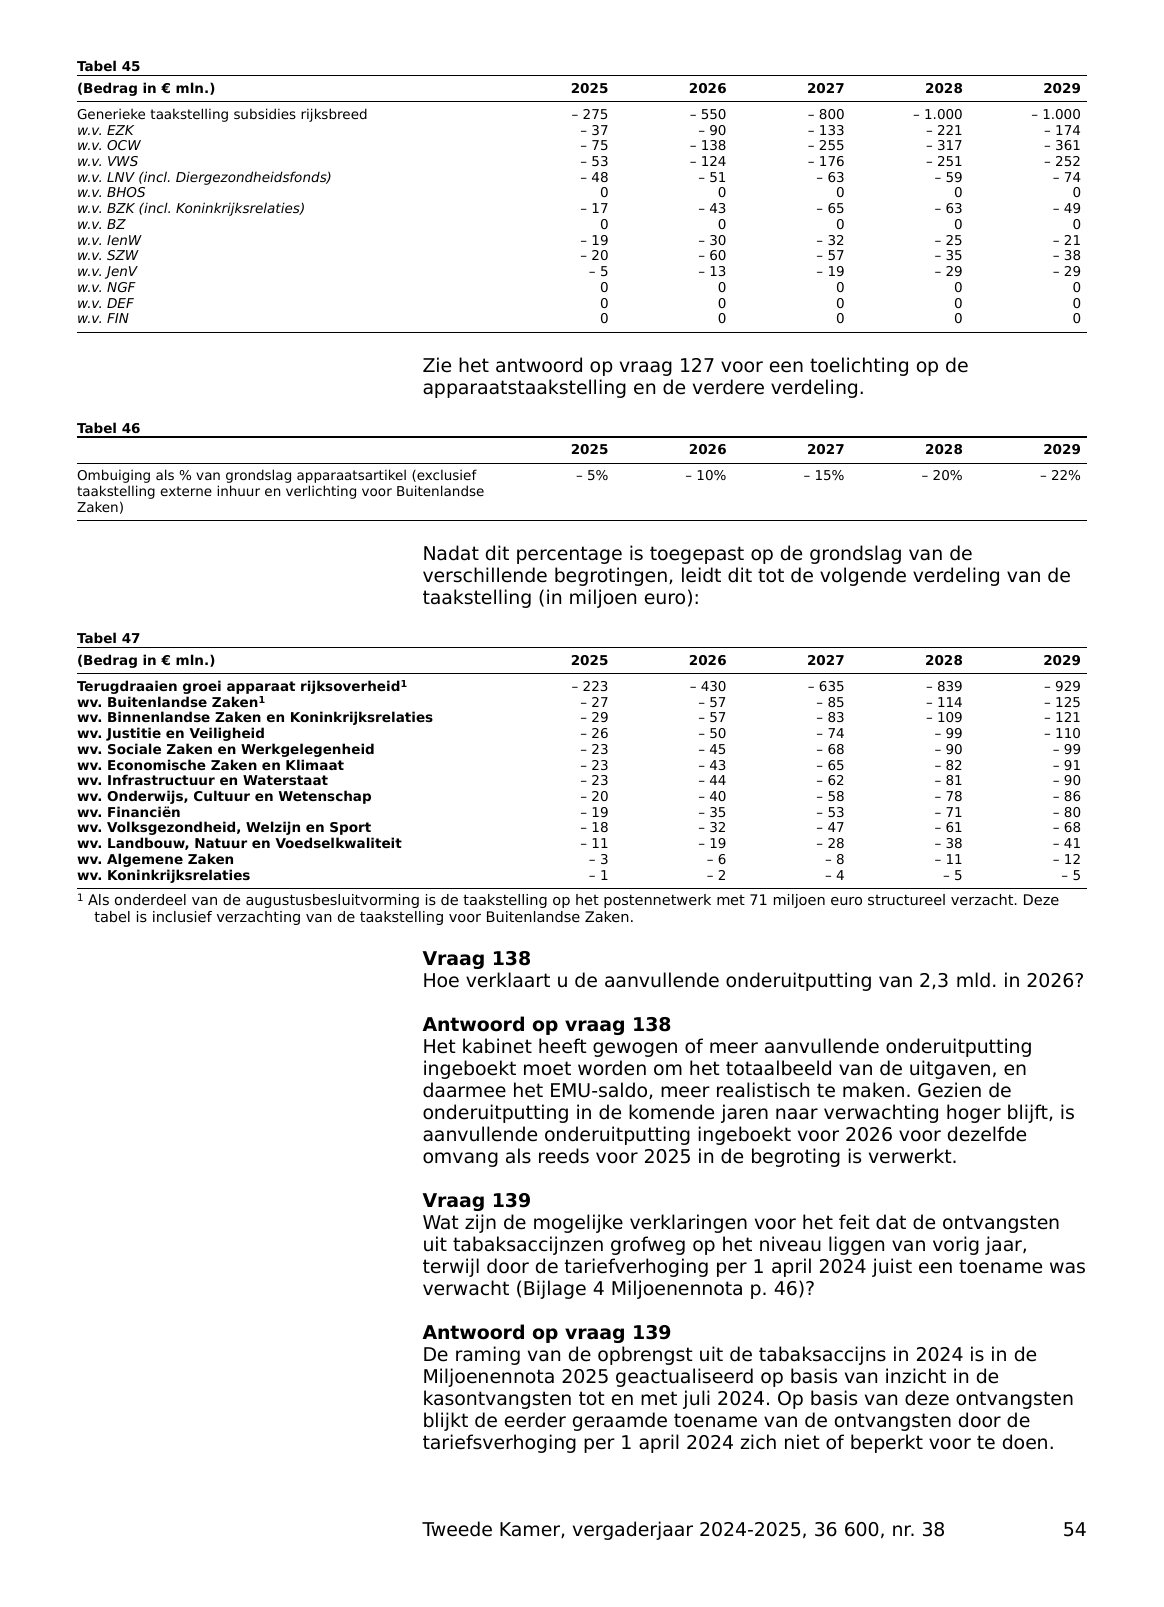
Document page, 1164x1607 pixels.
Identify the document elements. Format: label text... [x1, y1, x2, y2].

table_cell – 41 [969, 836, 1087, 852]
table_cell – 45 [614, 742, 732, 757]
table_cell – 20 [496, 789, 614, 804]
table_cell 0 [969, 280, 1087, 295]
table_cell – 35 [850, 248, 968, 264]
table_cell 2027 [732, 438, 850, 462]
table_cell 0 [969, 185, 1087, 201]
table_cell – 40 [614, 789, 732, 804]
table_cell w.v. LNV (incl. Diergezondheidsfonds) [77, 170, 496, 185]
table_cell – 71 [850, 805, 968, 820]
table_cell 2028 [850, 76, 968, 101]
table_cell 2028 [850, 648, 968, 673]
table_cell – 32 [614, 820, 732, 836]
table_cell – 929 [969, 674, 1087, 694]
table_cell – 65 [732, 758, 850, 773]
table_cell – 82 [850, 758, 968, 773]
table_cell – 1 [496, 868, 614, 888]
table_cell w.v. EZK [77, 123, 496, 138]
table_cell – 11 [496, 836, 614, 852]
table_cell – 22% [969, 464, 1087, 520]
text Antwoord op vraag 138 [422, 1014, 1087, 1036]
table_cell – 20 [496, 248, 614, 264]
table_cell [77, 438, 496, 462]
table_cell – 110 [969, 726, 1087, 742]
table_cell 0 [496, 311, 614, 332]
table_cell 2027 [732, 648, 850, 673]
table_cell – 19 [614, 836, 732, 852]
table_cell w.v. BZK (incl. Koninkrijksrelaties) [77, 201, 496, 217]
table_cell – 29 [496, 710, 614, 726]
table_cell – 3 [496, 852, 614, 867]
table_cell wv. Algemene Zaken [77, 852, 496, 867]
table_cell – 58 [732, 789, 850, 804]
table_cell – 48 [496, 170, 614, 185]
table_cell – 19 [732, 264, 850, 280]
table_cell – 5 [969, 868, 1087, 888]
table_cell – 12 [969, 852, 1087, 867]
table_cell Ombuiging als % van grondslag apparaatsartikel (exclusief taakstelling externe inhuur en verlichting voor Buitenlandse Zaken) [77, 464, 496, 520]
table_cell – 221 [850, 123, 968, 138]
table_header Tabel 46 [77, 421, 1087, 436]
table_cell wv. Volksgezondheid, Welzijn en Sport [77, 820, 496, 836]
table_cell – 57 [614, 710, 732, 726]
table_cell 2026 [614, 76, 732, 101]
table_cell – 53 [496, 154, 614, 169]
table_cell 0 [969, 295, 1087, 311]
table_cell 0 [614, 217, 732, 232]
text Wat zijn de mogelijke verklaringen voor het feit dat de ontvangsten uit tabaksaccijnzen grofweg op het niveau liggen van vorig jaar, terwijl door de tariefverhoging per 1 april 2024 juist een toename was verwacht (Bijlage 4 Miljoenennota p. 46)? [422, 1212, 1087, 1300]
table_cell w.v. NGF [77, 280, 496, 295]
table_cell – 75 [496, 138, 614, 154]
table_cell – 68 [732, 742, 850, 757]
table_cell – 83 [732, 710, 850, 726]
table_cell wv. Koninkrijksrelaties [77, 868, 496, 888]
table_cell – 32 [732, 233, 850, 248]
table_cell – 86 [969, 789, 1087, 804]
table_cell – 50 [614, 726, 732, 742]
table_cell – 19 [496, 805, 614, 820]
table_cell 2028 [850, 438, 968, 462]
table_cell – 47 [732, 820, 850, 836]
table_cell – 29 [969, 264, 1087, 280]
table_cell wv. Landbouw, Natuur en Voedselkwaliteit [77, 836, 496, 852]
table_cell – 74 [969, 170, 1087, 185]
table_cell – 35 [614, 805, 732, 820]
table_cell 0 [732, 311, 850, 332]
table_cell 0 [732, 185, 850, 201]
table_cell – 63 [850, 201, 968, 217]
table_cell 0 [614, 295, 732, 311]
table_cell – 49 [969, 201, 1087, 217]
table_cell – 51 [614, 170, 732, 185]
table_cell – 90 [969, 773, 1087, 789]
table_cell 2026 [614, 648, 732, 673]
table_cell – 18 [496, 820, 614, 836]
table_cell – 10% [614, 464, 732, 520]
table_cell – 20% [850, 464, 968, 520]
table_cell – 23 [496, 773, 614, 789]
table_cell 2025 [496, 648, 614, 673]
table_cell – 91 [969, 758, 1087, 773]
text Hoe verklaart u de aanvullende onderuitputting van 2,3 mld. in 2026? [422, 970, 1087, 992]
text Vraag 139 [422, 1190, 1087, 1212]
table_cell 0 [732, 217, 850, 232]
table_cell – 317 [850, 138, 968, 154]
table_cell – 251 [850, 154, 968, 169]
table_cell – 65 [732, 201, 850, 217]
text Nadat dit percentage is toegepast op de grondslag van de verschillende begrotingen, leidt dit tot de volgende verdeling van de taakstelling (in miljoen euro): [422, 543, 1087, 609]
table_cell – 5 [850, 868, 968, 888]
table_cell 0 [850, 280, 968, 295]
table_cell – 74 [732, 726, 850, 742]
table_cell – 57 [732, 248, 850, 264]
text Antwoord op vraag 139 [422, 1322, 1087, 1344]
table_cell – 37 [496, 123, 614, 138]
table_cell 1 Als onderdeel van de augustusbesluitvorming is de taakstelling op het postennetwerk met 71 miljoen euro structureel verzacht. Deze tabel is inclusief verzachting van de taakstelling voor Buitenlandse Zaken. [77, 889, 1087, 926]
table_cell w.v. IenW [77, 233, 496, 248]
table_cell – 223 [496, 674, 614, 694]
table_cell 0 [732, 295, 850, 311]
table_cell w.v. OCW [77, 138, 496, 154]
table_cell – 13 [614, 264, 732, 280]
table_cell – 550 [614, 102, 732, 122]
table_cell – 53 [732, 805, 850, 820]
table_cell Generieke taakstelling subsidies rijksbreed [77, 102, 496, 122]
table_cell – 2 [614, 868, 732, 888]
table_cell – 60 [614, 248, 732, 264]
table_cell – 5% [496, 464, 614, 520]
table_cell 2025 [496, 76, 614, 101]
table_cell – 26 [496, 726, 614, 742]
table_cell (Bedrag in € mln.) [77, 648, 496, 673]
table_cell – 17 [496, 201, 614, 217]
text Vraag 138 [422, 948, 1087, 970]
table_cell w.v. BHOS [77, 185, 496, 201]
table_cell – 635 [732, 674, 850, 694]
table_cell – 61 [850, 820, 968, 836]
table_cell – 25 [850, 233, 968, 248]
table_cell – 90 [850, 742, 968, 757]
table_cell 2029 [969, 438, 1087, 462]
table_cell – 68 [969, 820, 1087, 836]
table_cell – 138 [614, 138, 732, 154]
table_cell 0 [850, 217, 968, 232]
table_cell – 38 [969, 248, 1087, 264]
table_cell 2026 [614, 438, 732, 462]
table_cell – 62 [732, 773, 850, 789]
table_cell – 44 [614, 773, 732, 789]
table_cell – 275 [496, 102, 614, 122]
table_cell – 57 [614, 695, 732, 710]
table_cell – 176 [732, 154, 850, 169]
table_cell – 38 [850, 836, 968, 852]
table_header Tabel 47 [77, 631, 1087, 647]
table_cell – 99 [850, 726, 968, 742]
table_cell – 361 [969, 138, 1087, 154]
table_cell w.v. FIN [77, 311, 496, 332]
table_cell – 90 [614, 123, 732, 138]
table_cell – 99 [969, 742, 1087, 757]
text De raming van de opbrengst uit de tabaksaccijns in 2024 is in de Miljoenennota 2025 geactualiseerd op basis van inzicht in de kasontvangsten tot en met juli 2024. Op basis van deze ontvangsten blijkt de eerder geraamde toename van de ontvangsten door de tariefsverhoging per 1 april 2024 zich niet of beperkt voor te doen. [422, 1344, 1087, 1454]
table_cell – 1.000 [969, 102, 1087, 122]
table_cell – 23 [496, 742, 614, 757]
table_cell wv. Buitenlandse Zaken1 [77, 695, 496, 710]
table_cell 2029 [969, 648, 1087, 673]
table_cell w.v. VWS [77, 154, 496, 169]
table_cell 0 [732, 280, 850, 295]
text Zie het antwoord op vraag 127 voor een toelichting op de apparaatstaakstelling en de verdere verdeling. [422, 355, 1087, 399]
table_cell – 28 [732, 836, 850, 852]
table_cell – 121 [969, 710, 1087, 726]
table_cell w.v. DEF [77, 295, 496, 311]
table_cell – 6 [614, 852, 732, 867]
table_cell – 59 [850, 170, 968, 185]
table_cell (Bedrag in € mln.) [77, 76, 496, 101]
table_cell – 80 [969, 805, 1087, 820]
table_cell Terugdraaien groei apparaat rijksoverheid1 [77, 674, 496, 694]
table_cell wv. Justitie en Veiligheid [77, 726, 496, 742]
table_cell – 133 [732, 123, 850, 138]
table_cell – 125 [969, 695, 1087, 710]
table_cell – 1.000 [850, 102, 968, 122]
table_cell – 4 [732, 868, 850, 888]
table_cell w.v. JenV [77, 264, 496, 280]
table_cell – 43 [614, 758, 732, 773]
table_cell – 30 [614, 233, 732, 248]
table_cell 0 [496, 280, 614, 295]
table_cell wv. Economische Zaken en Klimaat [77, 758, 496, 773]
table_cell – 15% [732, 464, 850, 520]
table_cell – 430 [614, 674, 732, 694]
table_cell – 23 [496, 758, 614, 773]
table_cell – 124 [614, 154, 732, 169]
table_cell – 78 [850, 789, 968, 804]
table_cell 2027 [732, 76, 850, 101]
table_cell 0 [850, 185, 968, 201]
table_cell – 8 [732, 852, 850, 867]
table_cell wv. Onderwijs, Cultuur en Wetenschap [77, 789, 496, 804]
table_cell 0 [614, 311, 732, 332]
table_cell 0 [614, 280, 732, 295]
table_cell – 19 [496, 233, 614, 248]
table_cell wv. Financiën [77, 805, 496, 820]
table_cell – 839 [850, 674, 968, 694]
table_cell 0 [614, 185, 732, 201]
table_cell – 43 [614, 201, 732, 217]
table_header Tabel 45 [77, 59, 1087, 75]
table_cell – 27 [496, 695, 614, 710]
table_cell – 800 [732, 102, 850, 122]
table_cell – 252 [969, 154, 1087, 169]
table_cell – 29 [850, 264, 968, 280]
table_cell wv. Binnenlandse Zaken en Koninkrijksrelaties [77, 710, 496, 726]
table_cell 0 [496, 295, 614, 311]
table_cell – 63 [732, 170, 850, 185]
table_cell 0 [850, 295, 968, 311]
table_cell – 109 [850, 710, 968, 726]
table_cell – 114 [850, 695, 968, 710]
table_cell 2025 [496, 438, 614, 462]
table_cell 0 [850, 311, 968, 332]
table_cell w.v. SZW [77, 248, 496, 264]
table_cell wv. Sociale Zaken en Werkgelegenheid [77, 742, 496, 757]
table_cell w.v. BZ [77, 217, 496, 232]
table_cell – 11 [850, 852, 968, 867]
table_cell – 174 [969, 123, 1087, 138]
table_cell – 255 [732, 138, 850, 154]
table_cell 0 [969, 311, 1087, 332]
table_cell 0 [496, 217, 614, 232]
text Het kabinet heeft gewogen of meer aanvullende onderuitputting ingeboekt moet worden om het totaalbeeld van de uitgaven, en daarmee het EMU-saldo, meer realistisch te maken. Gezien de onderuitputting in de komende jaren naar verwachting hoger blijft, is aanvullende onderuitputting ingeboekt voor 2026 voor dezelfde omvang als reeds voor 2025 in de begroting is verwerkt. [422, 1036, 1087, 1168]
table_cell – 85 [732, 695, 850, 710]
table_cell – 21 [969, 233, 1087, 248]
table_cell 0 [969, 217, 1087, 232]
table_cell wv. Infrastructuur en Waterstaat [77, 773, 496, 789]
table_cell – 81 [850, 773, 968, 789]
table_cell 2029 [969, 76, 1087, 101]
table_cell 0 [496, 185, 614, 201]
table_cell – 5 [496, 264, 614, 280]
